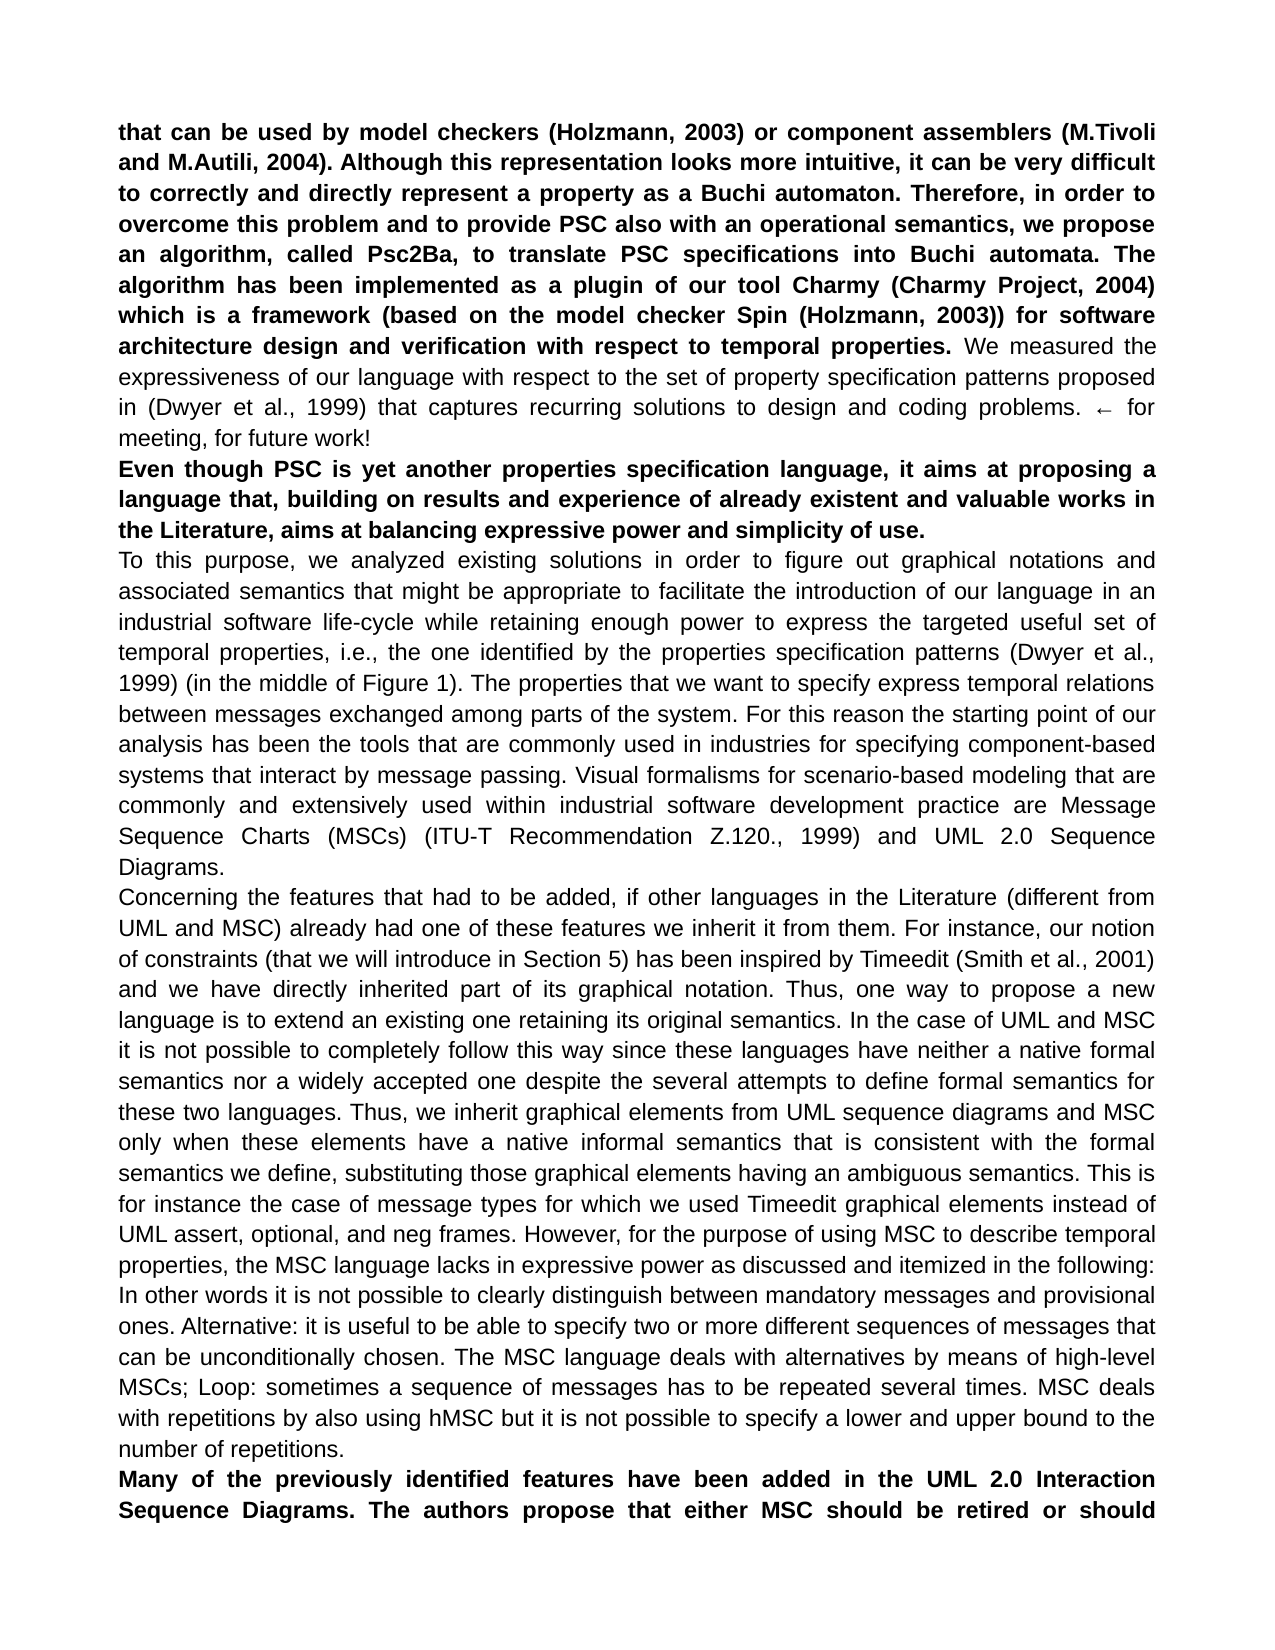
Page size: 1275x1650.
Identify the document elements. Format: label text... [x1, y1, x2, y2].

text that can be used by model checkers (Holzmann, 2003) or component assemblers (M.Tivoli and M.Autili, 2004). Although this representation looks more intuitive, it can be very difficult to correctly and directly represent a property as a Buchi automaton. Therefore, in order to overcome this problem and to provide PSC also with an operational semantics, we propose an algorithm, called Psc2Ba, to translate PSC specifications into Buchi automata. The algorithm has been implemented as a plugin of our tool Charmy (Charmy Project, 2004) which is a framework (based on the model checker Spin (Holzmann, 2003)) for software architecture design and verification with respect to temporal properties. We measured the expressiveness of our language with respect to the set of property specification patterns proposed in (Dwyer et al., 1999) that captures recurring solutions to design and coding problems. ← for meeting, for future work! [118, 118, 1157, 451]
text To this purpose, we analyzed existing solutions in order to figure out graphical notations and associated semantics that might be appropriate to facilitate the introduction of our language in an industrial software life-cycle while retaining enough power to express the targeted useful set of temporal properties, i.e., the one identified by the properties specification patterns (Dwyer et al., 1999) (in the middle of Figure 1). The properties that we want to specify express temporal relations between messages exchanged among parts of the system. For this reason the starting point of our analysis has been the tools that are commonly used in industries for specifying component-based systems that interact by message passing. Visual formalisms for scenario-based modeling that are commonly and extensively used within industrial software development practice are Message Sequence Charts (MSCs) (ITU-T Recommendation Z.120., 1999) and UML 2.0 Sequence Diagrams. [118, 547, 1157, 880]
text Even though PSC is yet another properties specification language, it aims at proposing a language that, building on results and experience of already existent and valuable works in the Literature, aims at balancing expressive power and simplicity of use. [118, 455, 1157, 543]
text Concerning the features that had to be added, if other languages in the Literature (different from UML and MSC) already had one of these features we inherit it from them. For instance, our notion of constraints (that we will introduce in Section 5) has been inspired by Timeedit (Smith et al., 2001) and we have directly inherited part of its graphical notation. Thus, one way to propose a new language is to extend an existing one retaining its original semantics. In the case of UML and MSC it is not possible to completely follow this way since these languages have neither a native formal semantics nor a widely accepted one despite the several attempts to define formal semantics for these two languages. Thus, we inherit graphical elements from UML sequence diagrams and MSC only when these elements have a native informal semantics that is consistent with the formal semantics we define, substituting those graphical elements having an ambiguous semantics. This is for instance the case of message types for which we used Timeedit graphical elements instead of UML assert, optional, and neg frames. However, for the purpose of using MSC to describe temporal properties, the MSC language lacks in expressive power as discussed and itemized in the following: In other words it is not possible to clearly distinguish between mandatory messages and provisional ones. Alternative: it is useful to be able to specify two or more different sequences of messages that can be unconditionally chosen. The MSC language deals with alternatives by means of high-level MSCs; Loop: sometimes a sequence of messages has to be repeated several times. MSC deals with repetitions by also using hMSC but it is not possible to specify a lower and upper bound to the number of repetitions. [118, 884, 1157, 1462]
text Many of the previously identified features have been added in the UML 2.0 Interaction Sequence Diagrams. The authors propose that either MSC should be retired or should [118, 1466, 1157, 1523]
